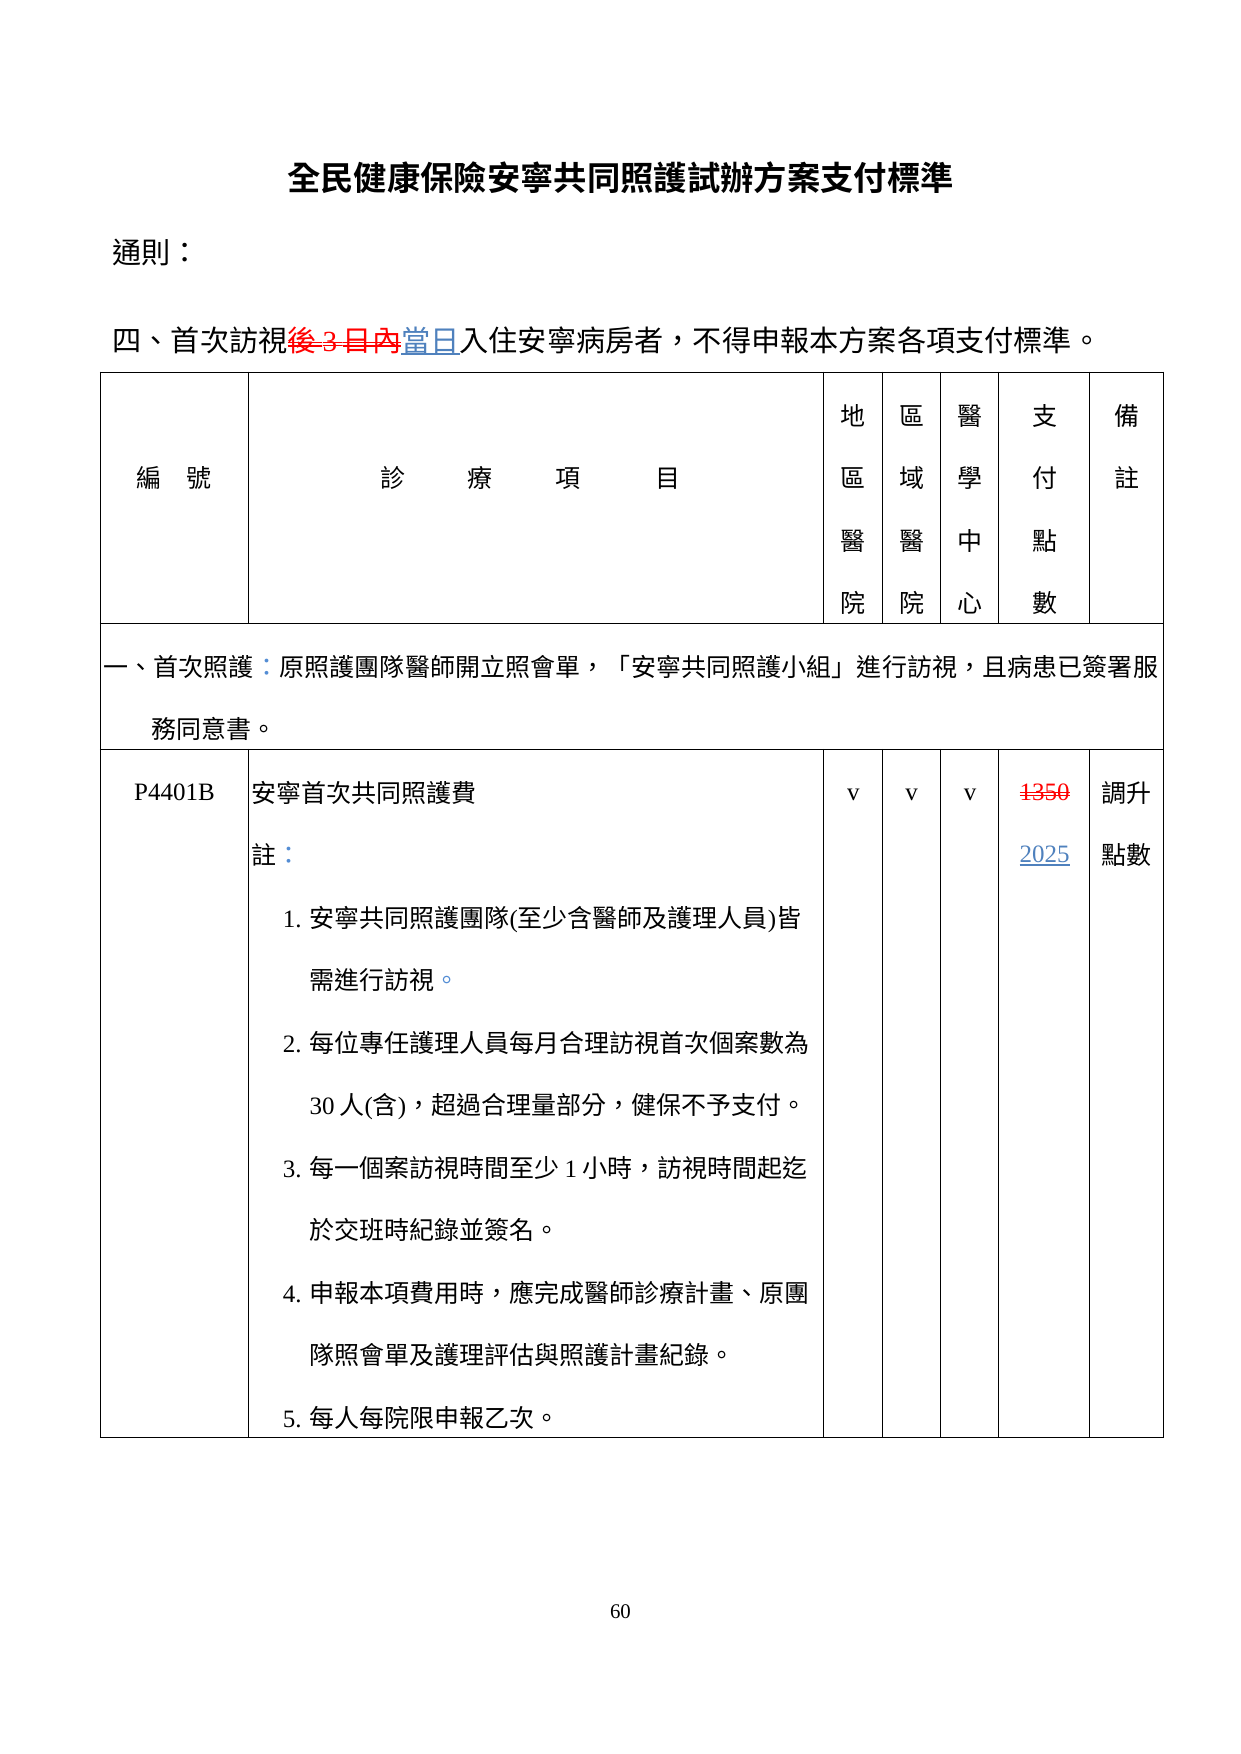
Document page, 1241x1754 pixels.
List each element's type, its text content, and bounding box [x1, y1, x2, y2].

text 四、首次訪視後3日內當日入住安寧病房者，不得申報本方案各項支付標準。 [112, 297, 1128, 359]
table_cell 調升 點數 [1090, 750, 1163, 1437]
table_cell v [824, 750, 882, 1437]
table_cell P4401B [101, 750, 248, 1437]
table_header 備 註 [1090, 373, 1163, 623]
text 通則： [112, 209, 1128, 272]
text 全民健康保險安寧共同照護試辦方案支付標準 [112, 134, 1128, 197]
table_cell v [883, 750, 940, 1437]
table_header 支 付 點 數 [999, 373, 1089, 623]
table_header 編 號 [101, 373, 248, 623]
table_cell 安寧首次共同照護費 註： 安寧共同照護團隊(至少含醫師及護理人員)皆需進行訪視。 每位專任護理人員每月合理訪視首次個案數為30人(含)，超過合理量部分，健保不予支付。 每一個案訪視時間至少1小時，訪視時間起迄於交班時紀錄並簽名。 申報本項費用時，應完成醫師診療計畫、原團隊照會單及護理評估與照護計畫紀錄。 每人每院限申報乙次。 [249, 750, 823, 1437]
table_cell 1350 2025 [999, 750, 1089, 1437]
table_cell 一、首次照護：原照護團隊醫師開立照會單，「安寧共同照護小組」進行訪視，且病患已簽署服務同意書。 [101, 624, 1163, 749]
table_header 醫 學 中 心 [941, 373, 998, 623]
table_cell v [941, 750, 998, 1437]
table_header 地 區 醫 院 [824, 373, 882, 623]
table_header 診 療 項 目 [249, 373, 823, 623]
table_header 區 域 醫 院 [883, 373, 940, 623]
